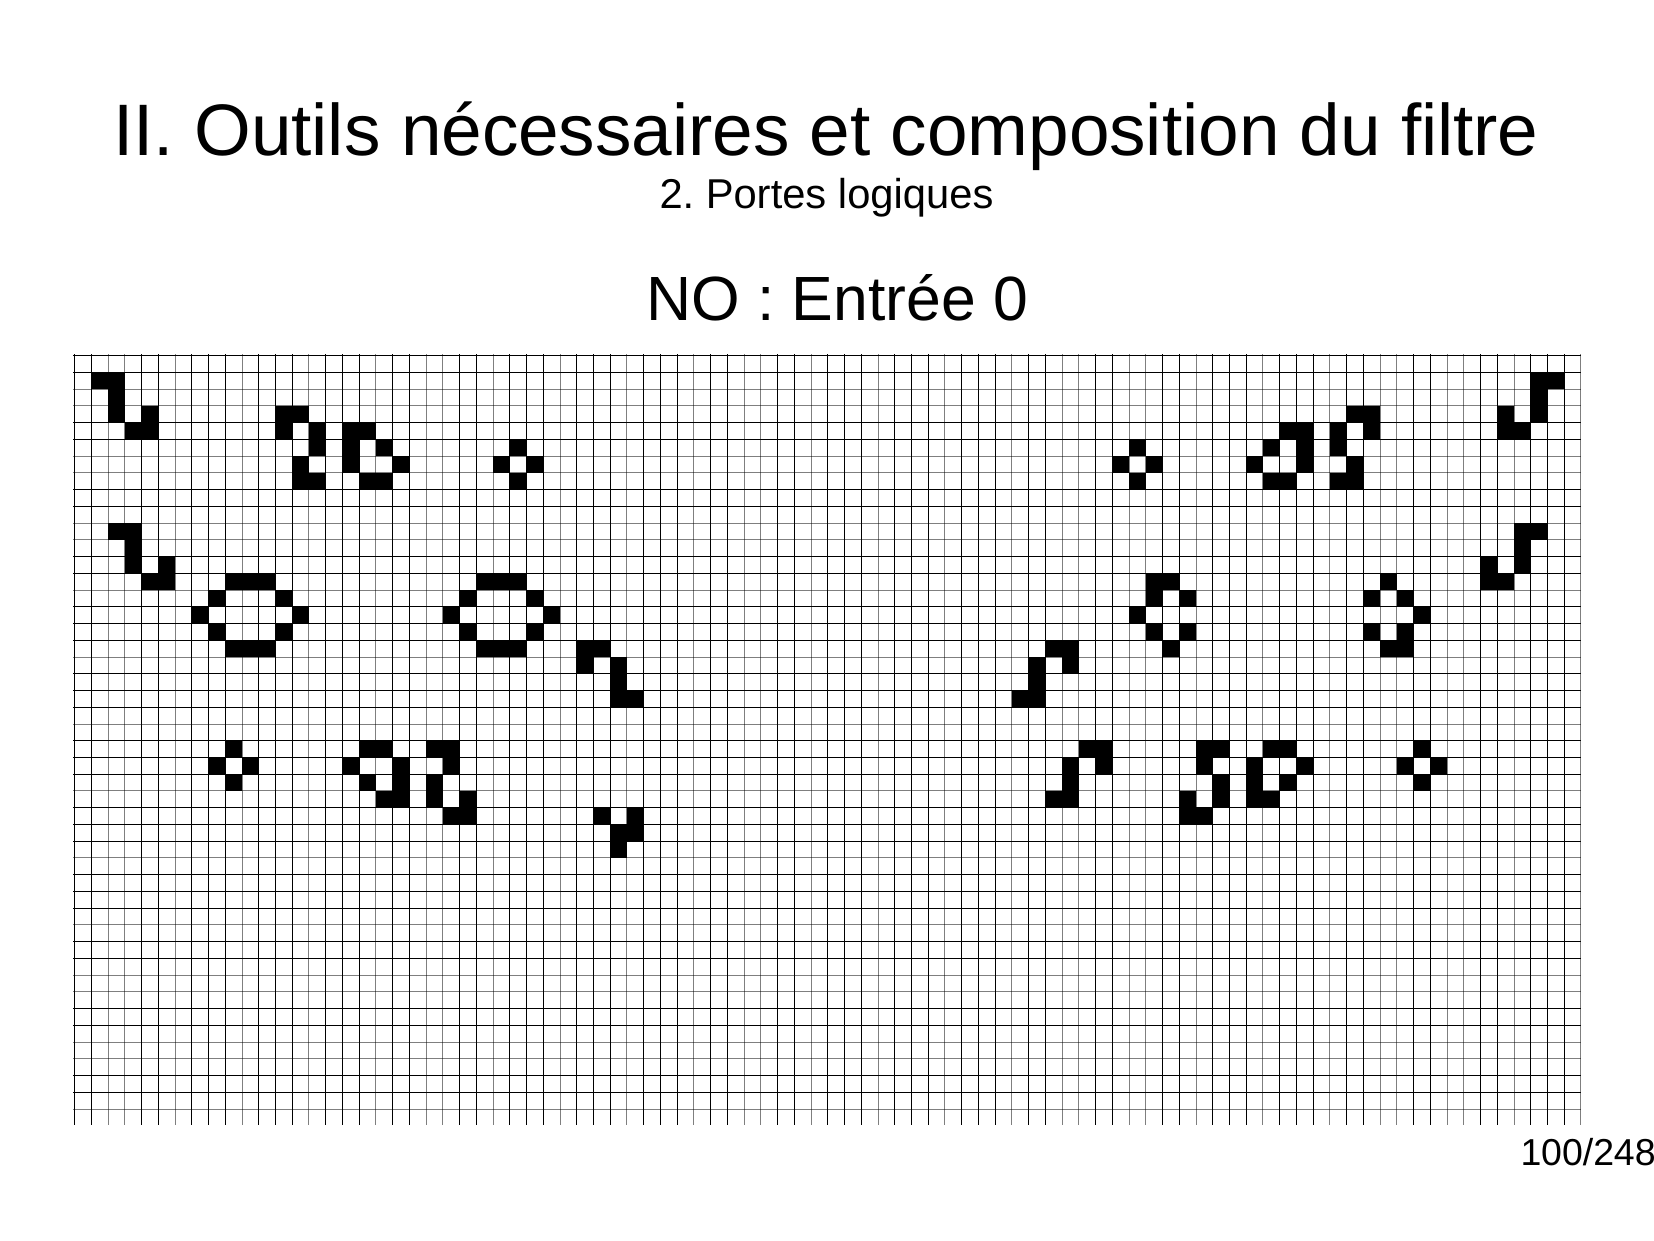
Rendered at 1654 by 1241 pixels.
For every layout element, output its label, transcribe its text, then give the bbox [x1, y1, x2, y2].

title II. Outils nécessaires et composition du filtre 2. Portes logiques [82, 49, 1571, 257]
text_box NO : Entrée 0 [631, 256, 1044, 342]
picture [73, 354, 1581, 1125]
text_box <number>/248 [1505, 1124, 1654, 1182]
